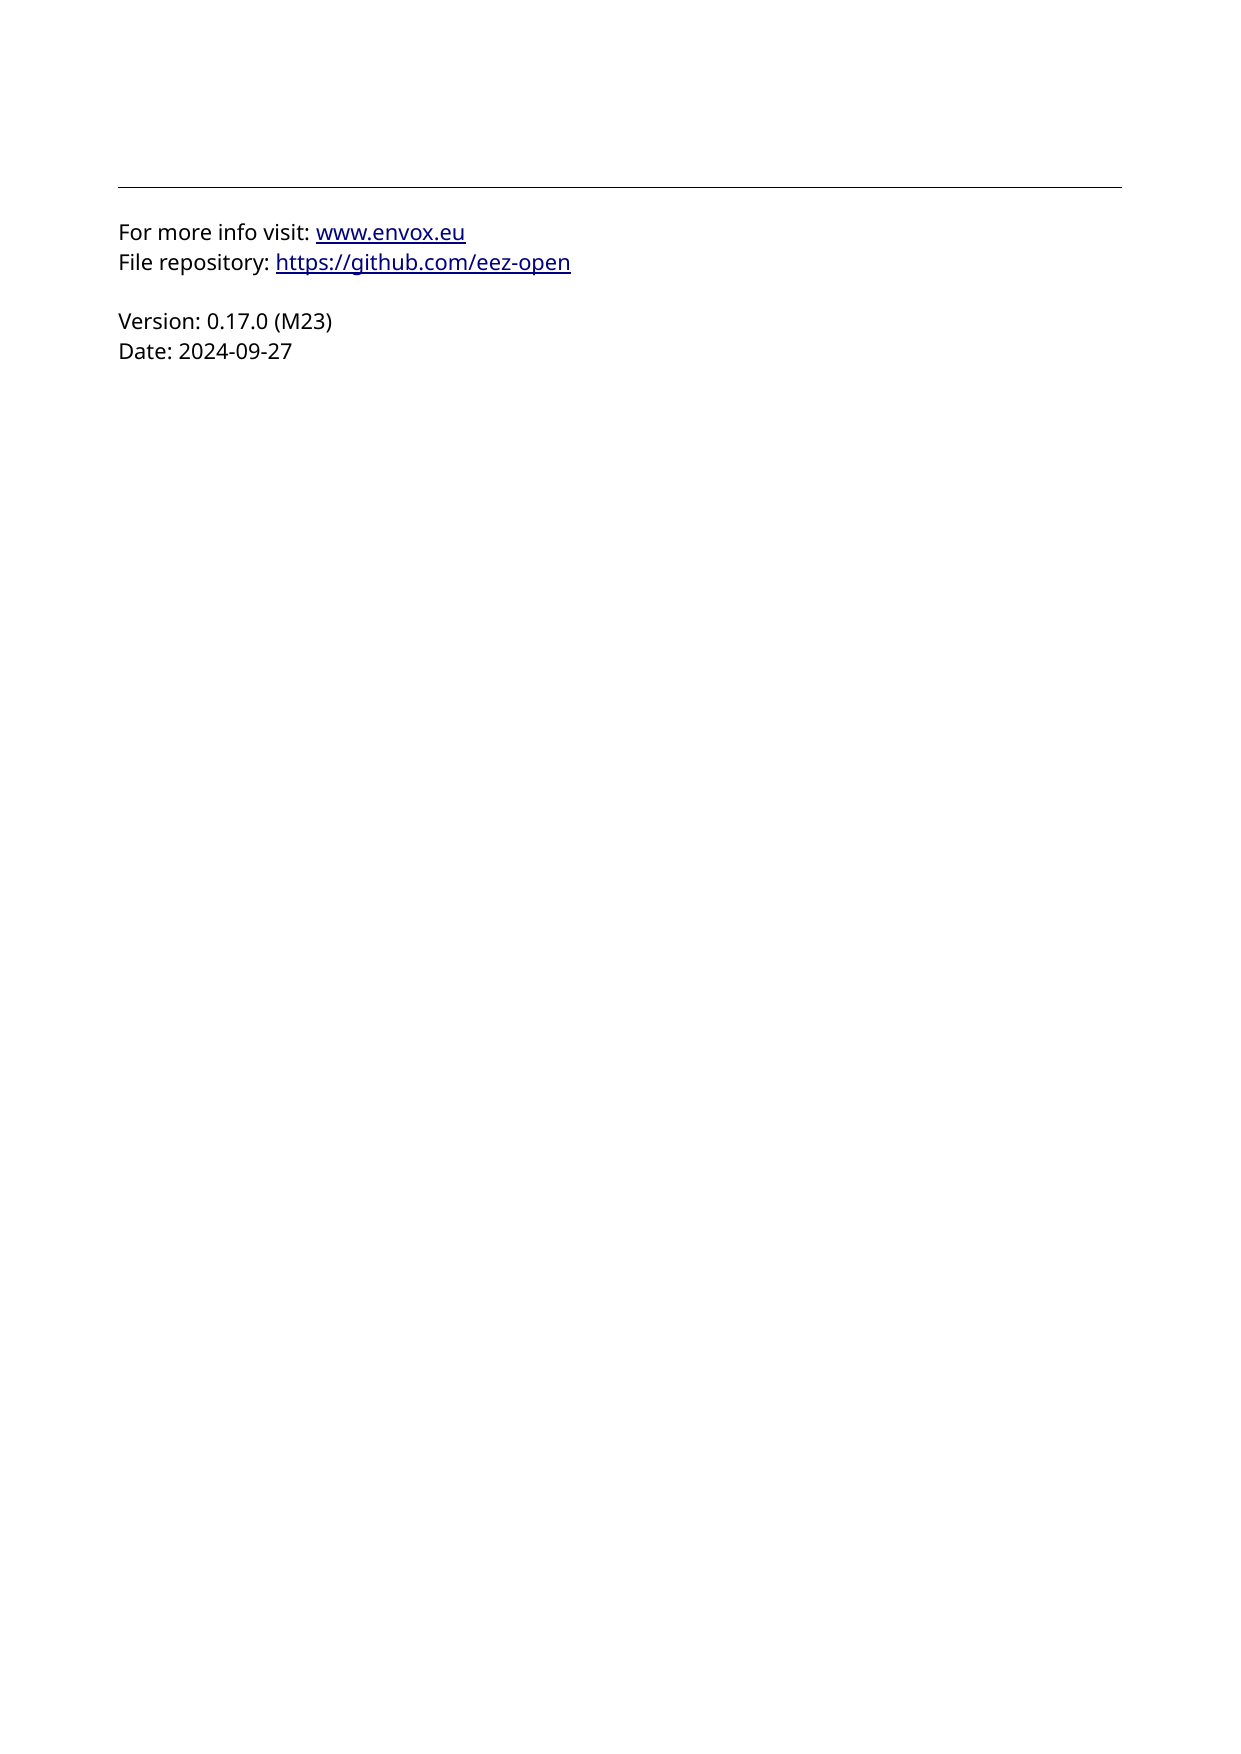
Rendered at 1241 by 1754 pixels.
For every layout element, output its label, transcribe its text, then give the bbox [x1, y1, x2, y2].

text For more info visit: www.envox.eu [118, 217, 1122, 247]
text Date: 2024-09-27 [118, 336, 1122, 366]
text File repository: https://github.com/eez-open [118, 247, 1122, 276]
text Version: 0.17.0 (M23) [118, 306, 1122, 336]
